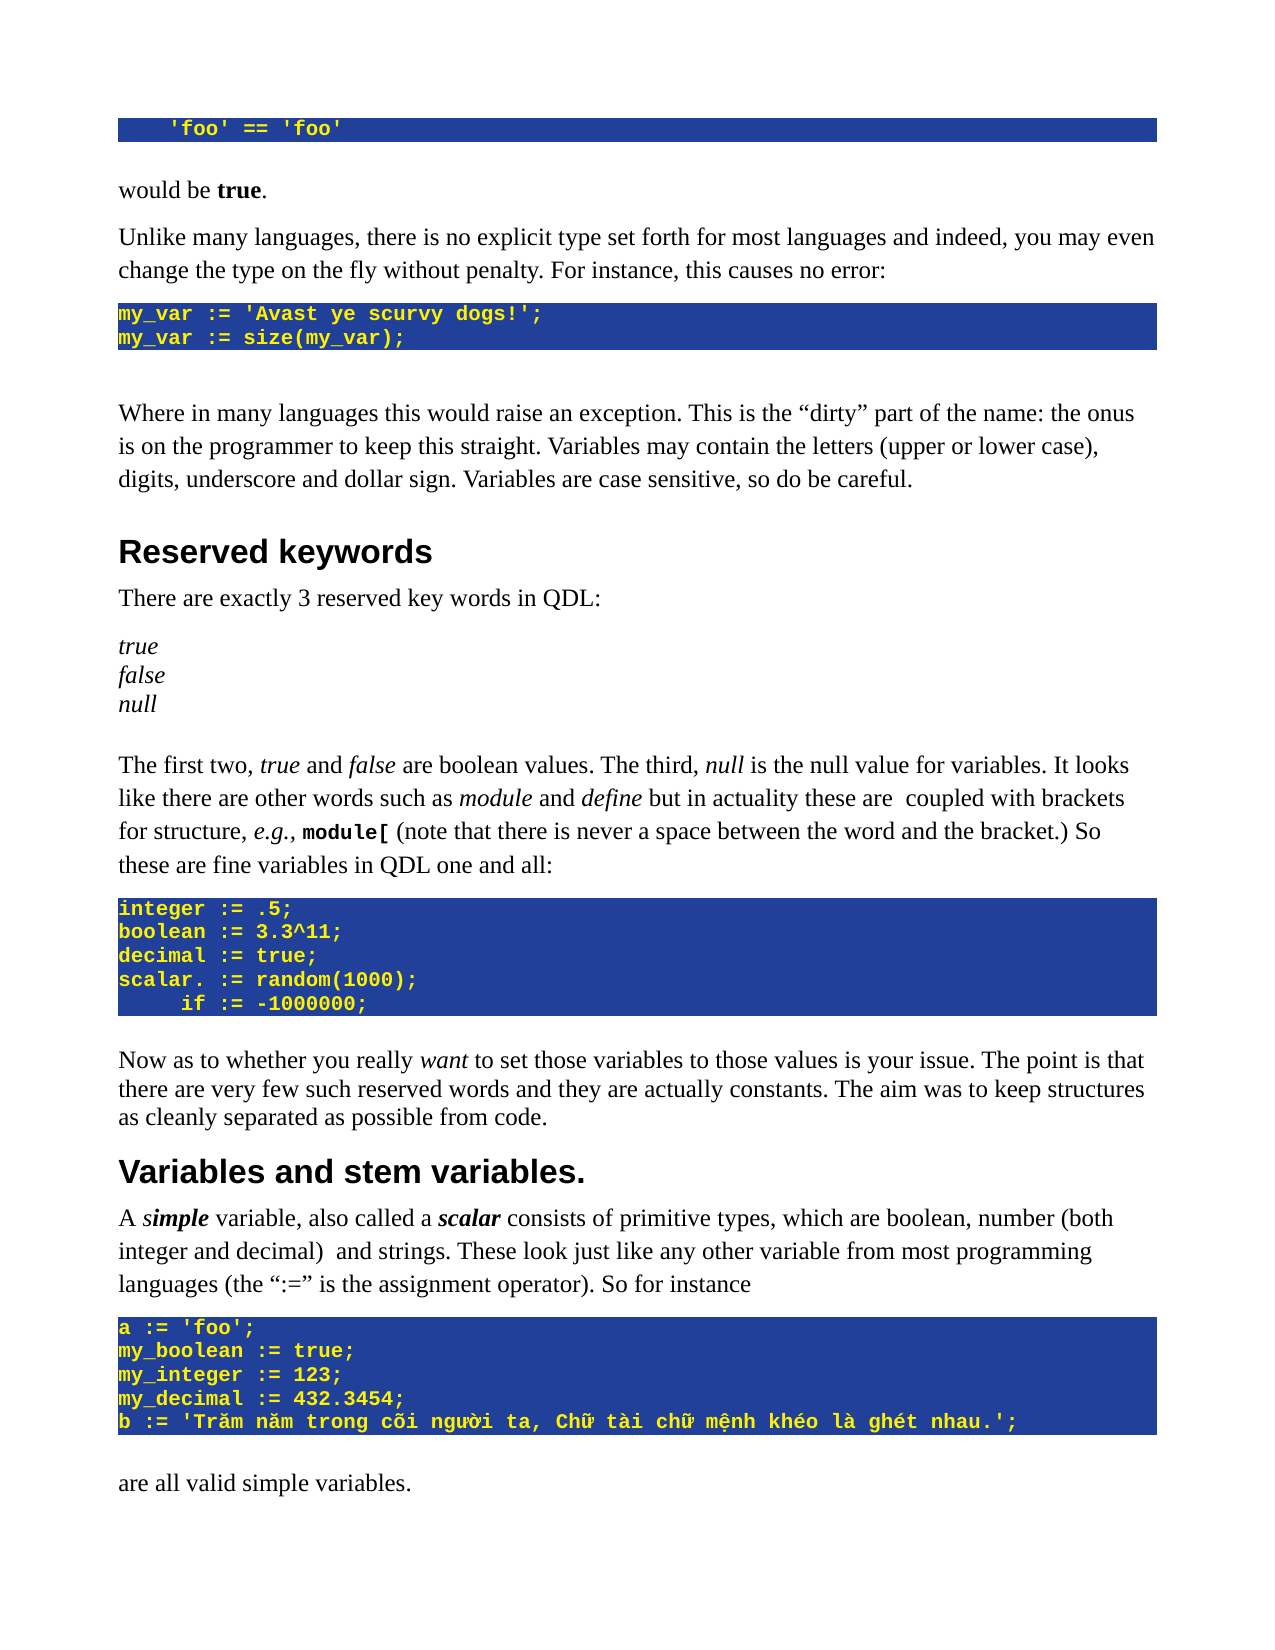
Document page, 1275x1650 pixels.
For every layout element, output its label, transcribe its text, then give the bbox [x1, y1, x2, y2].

text There are exactly 3 reserved key words in QDL: [118, 583, 1157, 612]
text my_var := 'Avast ye scurvy dogs!'; [118, 303, 1157, 327]
text null [118, 689, 1157, 717]
text The first two, true and false are boolean values. The third, null is the null value for variables. It looks like there are other words such as module and define but in actuality these are coupled with brackets for structure, e.g., module[ (note that there is never a space between the word and the bracket.) So these are fine variables in QDL one and all: [118, 717, 1157, 879]
text would be true. [118, 142, 1157, 203]
text are all valid simple variables. [118, 1435, 1157, 1497]
text my_var := size(my_var); [118, 327, 1157, 350]
text true [118, 631, 1157, 660]
subtitle Variables and stem variables. [118, 1152, 1157, 1191]
text if := -1000000; [118, 992, 1157, 1016]
text scalar. := random(1000); [118, 969, 1157, 992]
text my_decimal := 432.3454; [118, 1388, 1157, 1411]
text my_integer := 123; [118, 1364, 1157, 1388]
text Where in many languages this would raise an exception. This is the “dirty” part of the name: the onus is on the programmer to keep this straight. Variables may contain the letters (upper or lower case), digits, underscore and dollar sign. Variables are case sensitive, so do be careful. [118, 398, 1157, 493]
text Unlike many languages, there is no explicit type set forth for most languages and indeed, you may even change the type on the fly without penalty. For instance, this causes no error: [118, 222, 1157, 284]
text boolean := 3.3^11; [118, 922, 1157, 945]
text my_boolean := true; [118, 1340, 1157, 1364]
text A simple variable, also called a scalar consists of primitive types, which are boolean, number (both integer and decimal) and strings. These look just like any other variable from most programming languages (the “:=” is the assignment operator). So for instance [118, 1203, 1157, 1298]
text a := 'foo'; [118, 1317, 1157, 1340]
text 'foo' == 'foo' [118, 118, 1157, 142]
text false [118, 660, 1157, 689]
subtitle Reserved keywords [118, 532, 1157, 571]
text b := 'Trăm năm trong cõi người ta, Chữ tài chữ mệnh khéo là ghét nhau.'; [118, 1411, 1157, 1435]
text integer := .5; [118, 898, 1157, 922]
text Now as to whether you really want to set those variables to those values is your issue. The point is that there are very few such reserved words and they are actually constants. The aim was to keep structures as cleanly separated as possible from code. [118, 1016, 1157, 1131]
text decimal := true; [118, 945, 1157, 969]
